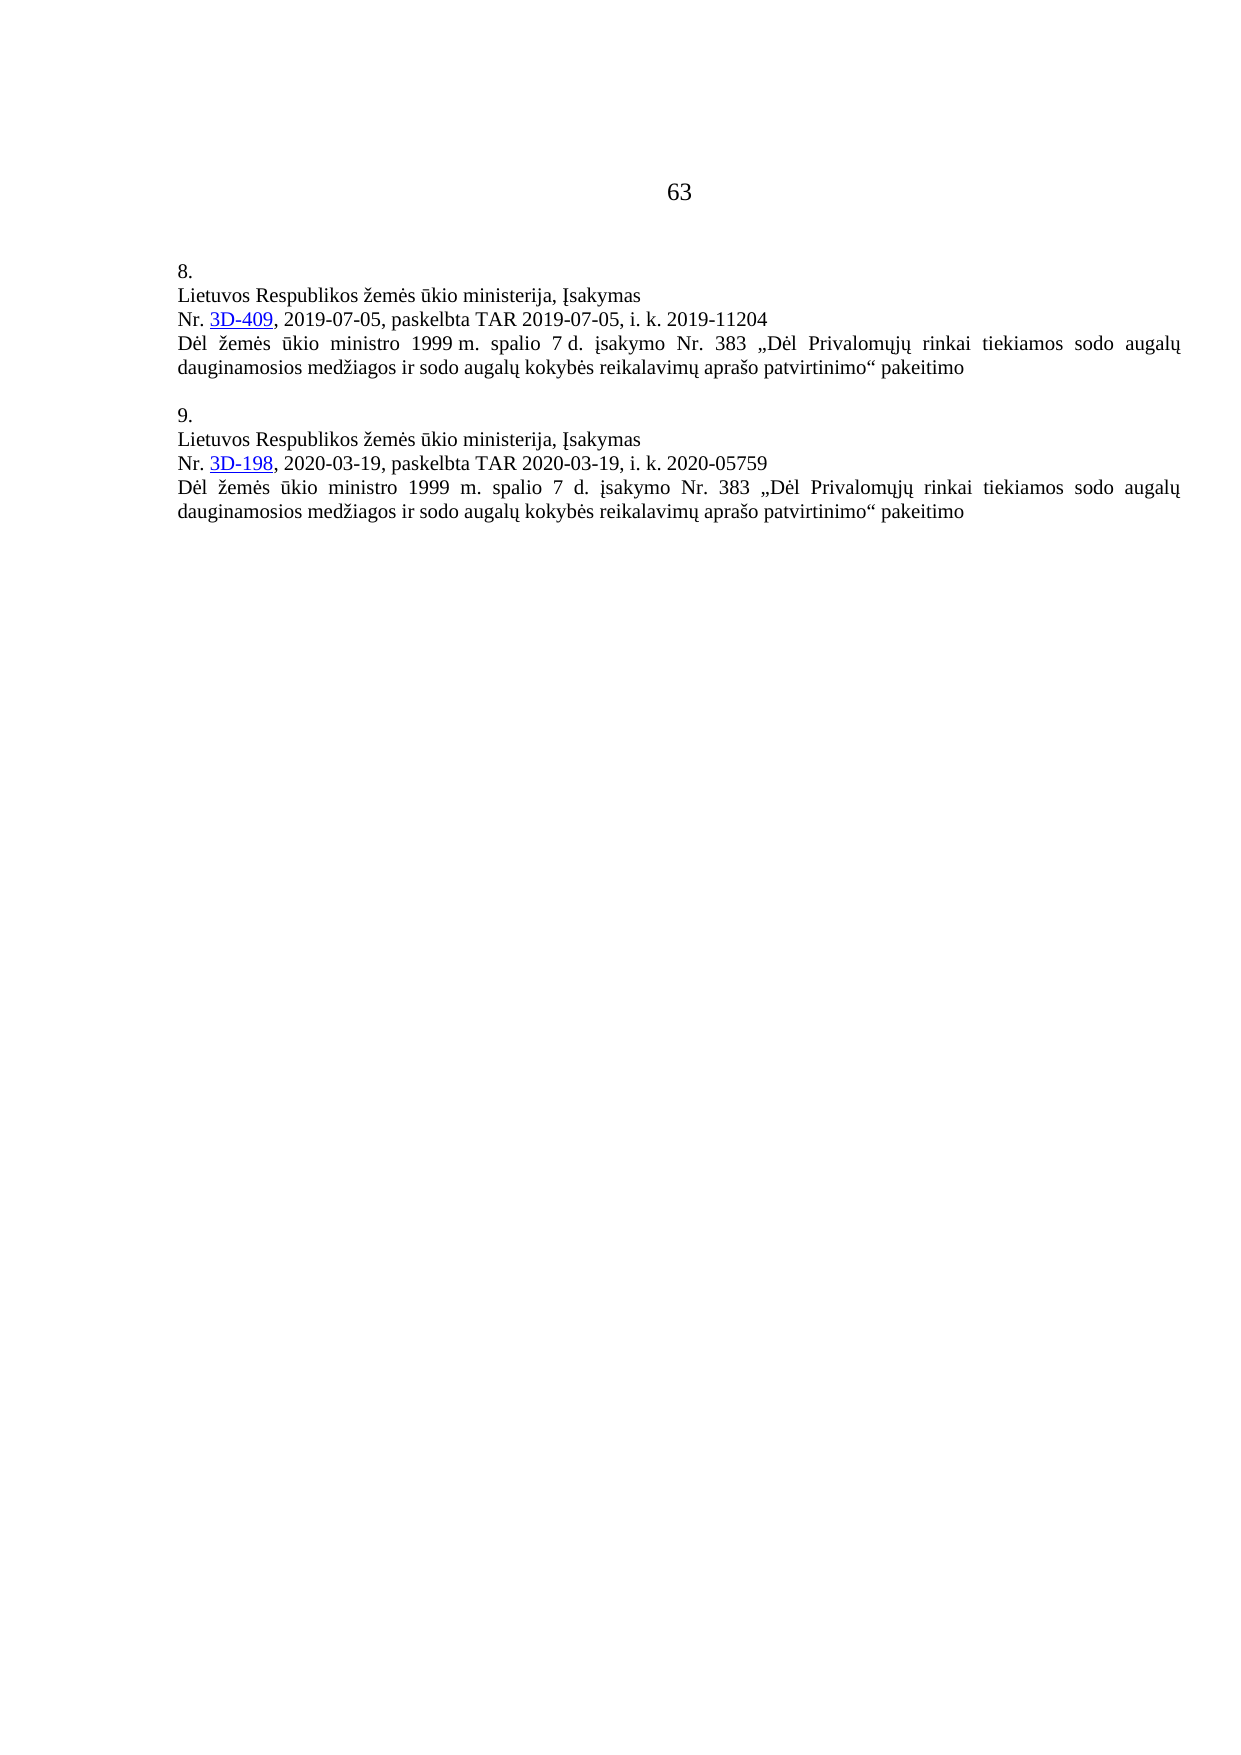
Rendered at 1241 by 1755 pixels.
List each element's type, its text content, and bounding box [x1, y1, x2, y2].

text Dėl žemės ūkio ministro 1999 m. spalio 7 d. įsakymo Nr. 383 „Dėl Privalomųjų rinkai tiekiamos sodo augalų dauginamosios medžiagos ir sodo augalų kokybės reikalavimų aprašo patvirtinimo“ pakeitimo [177, 331, 1181, 379]
text Lietuvos Respublikos žemės ūkio ministerija, Įsakymas [177, 427, 1181, 451]
text 9. [177, 403, 1181, 427]
text Nr. 3D-198, 2020-03-19, paskelbta TAR 2020-03-19, i. k. 2020-05759 [177, 451, 1181, 475]
text 8. [177, 259, 1181, 283]
text Lietuvos Respublikos žemės ūkio ministerija, Įsakymas [177, 283, 1181, 307]
text Dėl žemės ūkio ministro 1999 m. spalio 7 d. įsakymo Nr. 383 „Dėl Privalomųjų rinkai tiekiamos sodo augalų dauginamosios medžiagos ir sodo augalų kokybės reikalavimų aprašo patvirtinimo“ pakeitimo [177, 475, 1181, 523]
text Nr. 3D-409, 2019-07-05, paskelbta TAR 2019-07-05, i. k. 2019-11204 [177, 307, 1181, 331]
